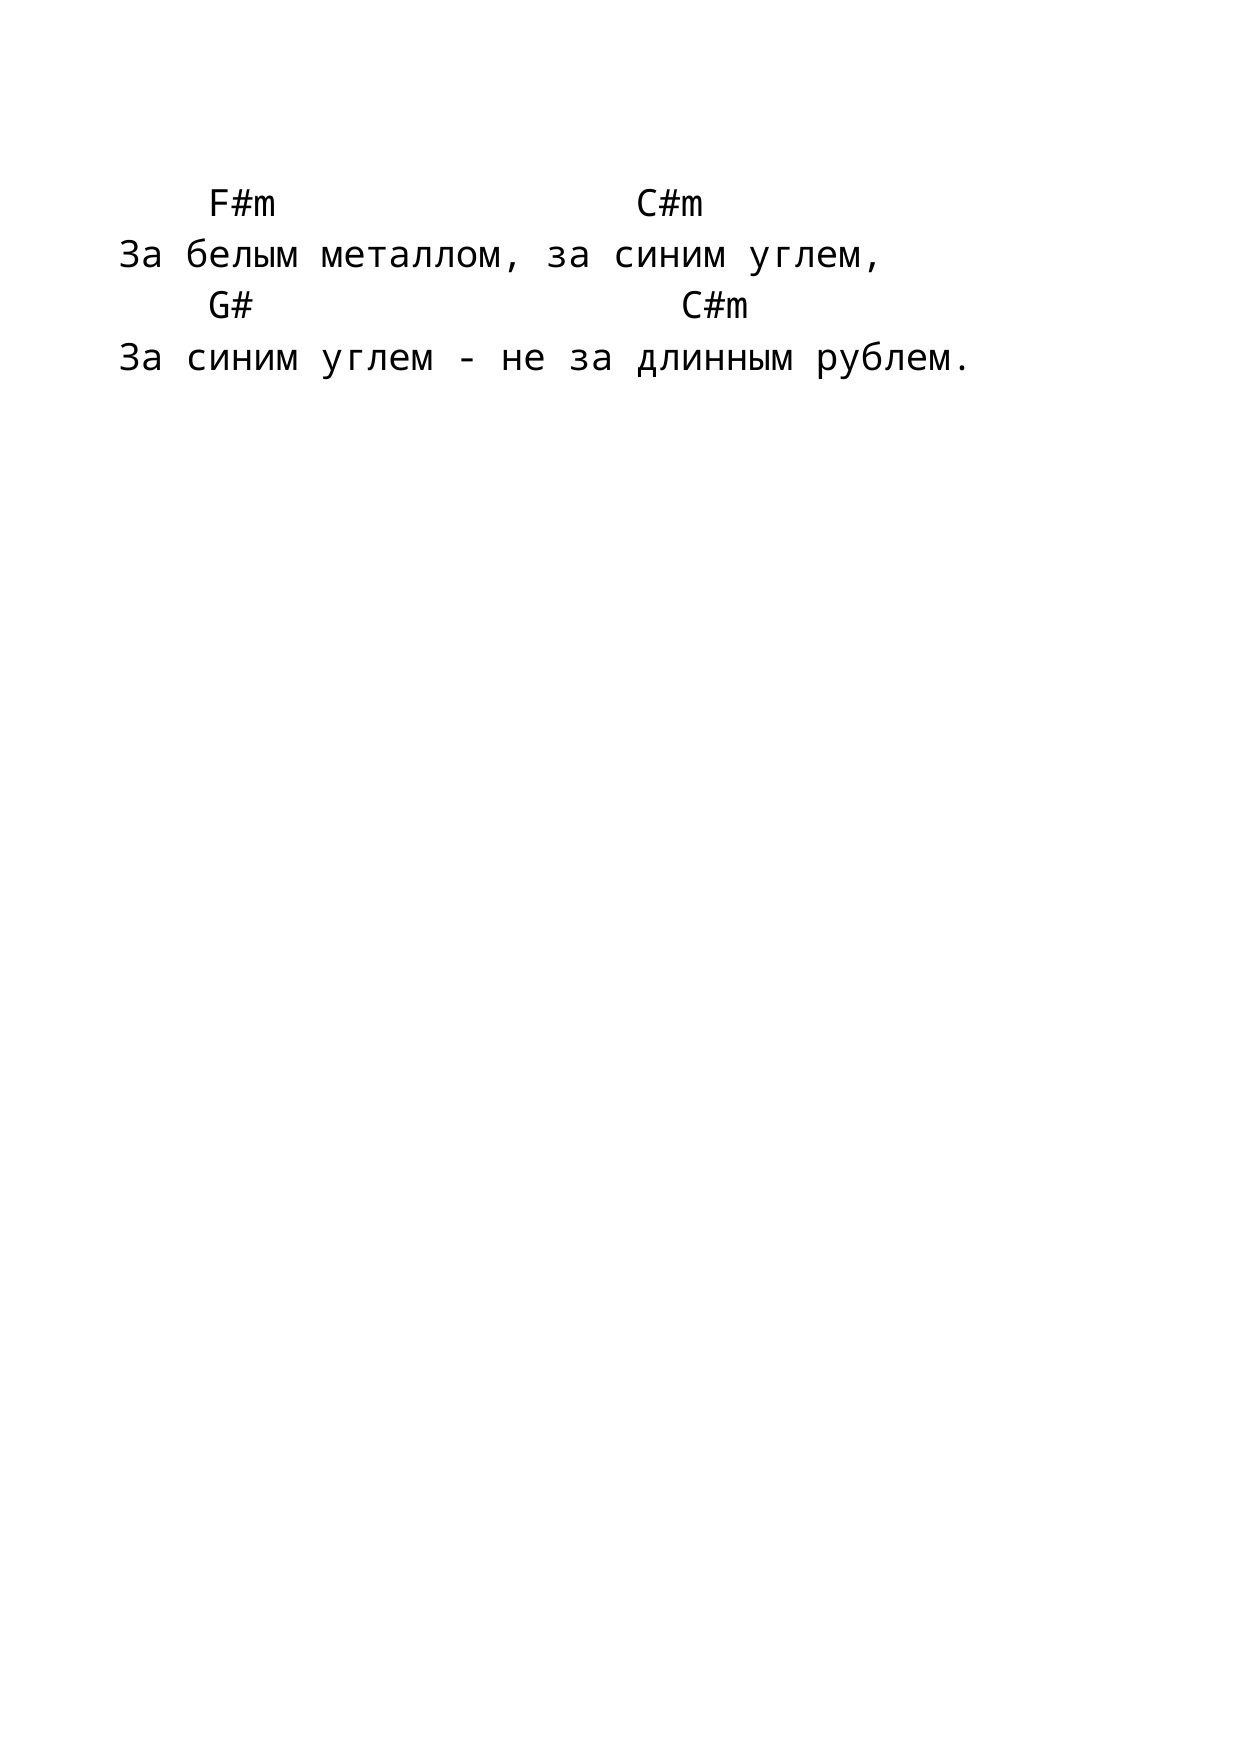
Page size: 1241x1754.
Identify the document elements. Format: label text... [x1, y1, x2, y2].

text G# C#m [118, 279, 1122, 330]
text За синим углем - не за длинным рублем. [118, 330, 1122, 381]
text За белым металлом, за синим углем, [118, 228, 1122, 279]
text F#m C#m [118, 176, 1122, 228]
